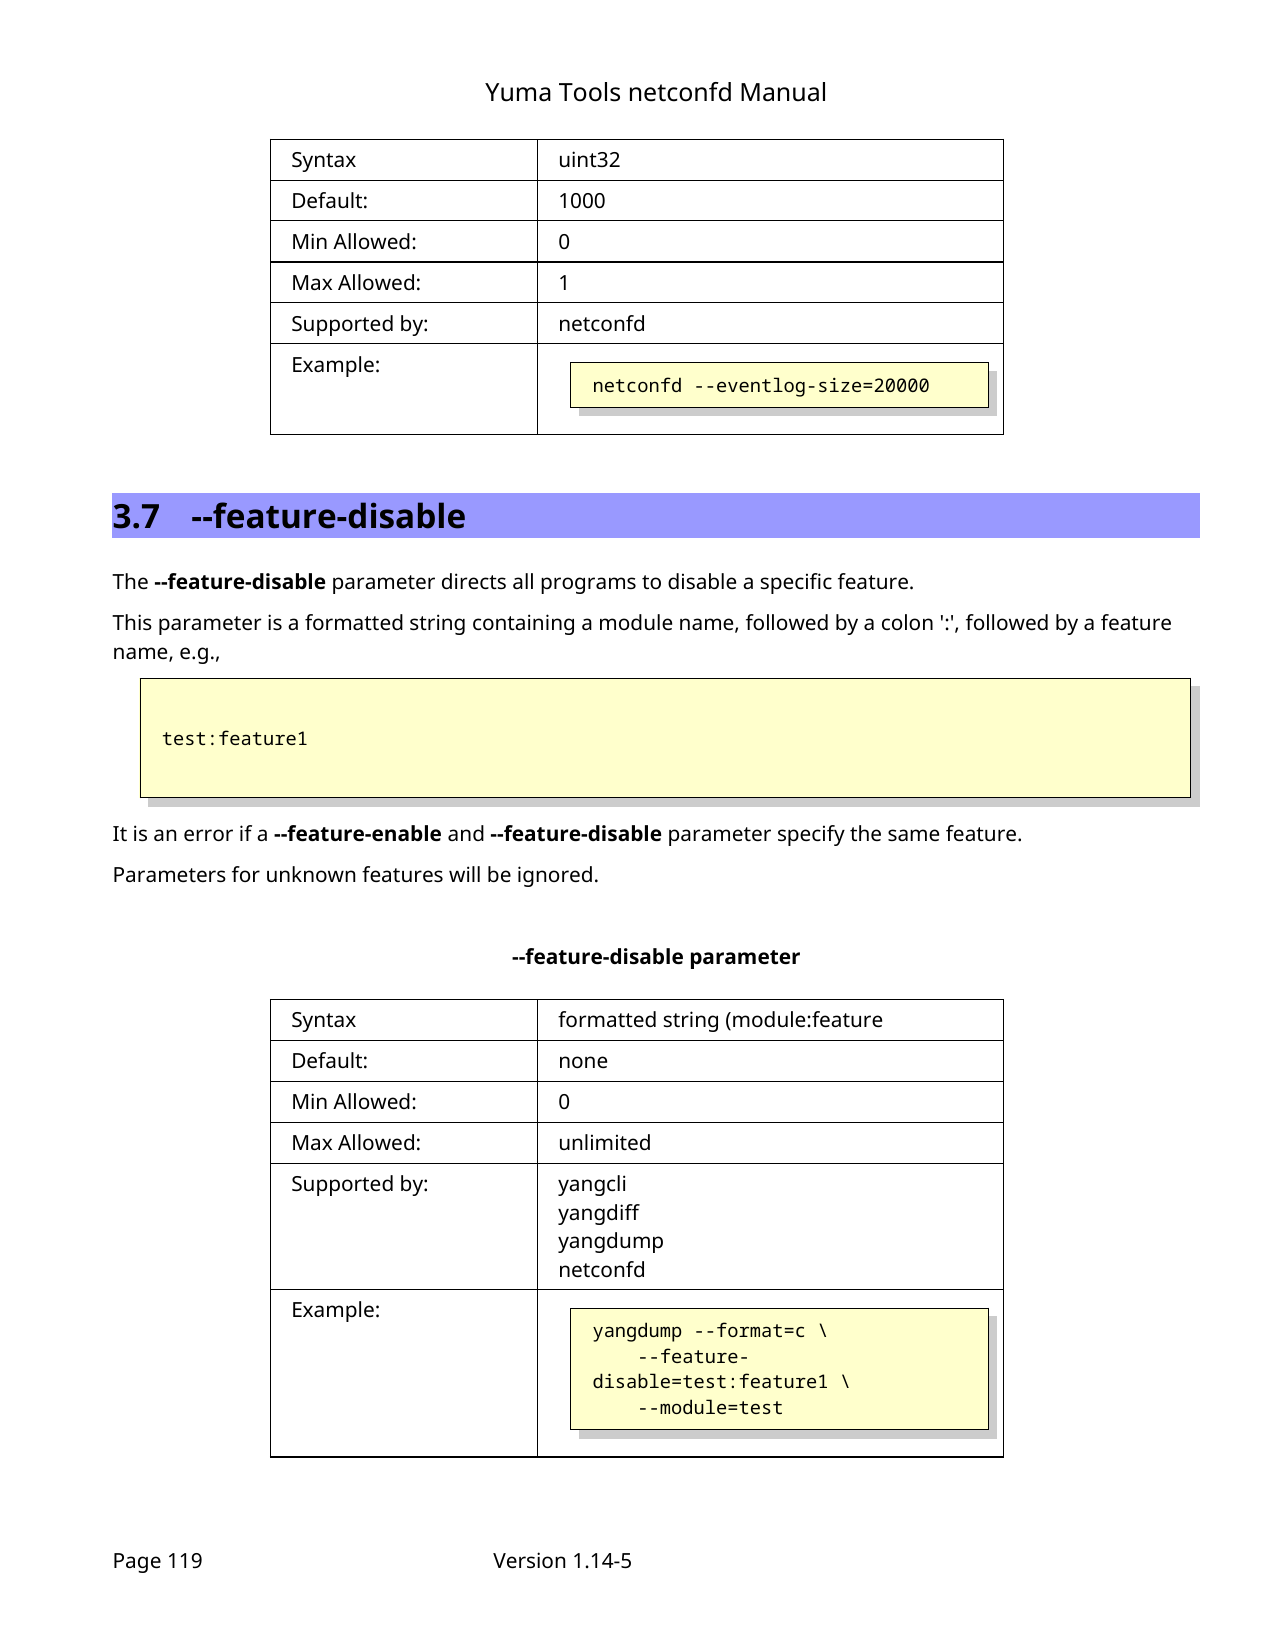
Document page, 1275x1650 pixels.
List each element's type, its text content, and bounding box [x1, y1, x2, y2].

table_cell Example: [271, 344, 537, 434]
table_cell Min Allowed: [271, 221, 537, 261]
table_header uint32 [538, 140, 1003, 179]
text The --feature-disable parameter directs all programs to disable a specific feature. [112, 567, 1200, 596]
table_cell yangcli yangdiff yangdump netconfd [538, 1164, 1003, 1289]
table_cell Max Allowed: [271, 1123, 537, 1163]
table_cell unlimited [538, 1123, 1003, 1163]
subtitle --feature-disable [112, 493, 1200, 538]
table_header Syntax [271, 1000, 537, 1040]
table_header formatted string (module:feature [538, 1000, 1003, 1040]
table_cell 0 [538, 1082, 1003, 1122]
table_cell Example: [271, 1290, 537, 1456]
text Parameters for unknown features will be ignored. [112, 860, 1200, 888]
subtitle --feature-disable parameter [127, 942, 1185, 970]
text This parameter is a formatted string containing a module name, followed by a colon ':', followed by a feature name, e.g., [112, 608, 1200, 665]
table_cell 0 [538, 221, 1003, 261]
text It is an error if a --feature-enable and --feature-disable parameter specify the same feature. [112, 819, 1200, 848]
table_header Syntax [271, 140, 537, 179]
table_cell yangdump --format=c \ --feature-disable=test:feature1 \ --module=test [538, 1290, 1003, 1456]
table_cell Default: [271, 181, 537, 220]
table_cell 1000 [538, 181, 1003, 220]
table_cell Default: [271, 1041, 537, 1081]
table_cell Min Allowed: [271, 1082, 537, 1122]
table_cell 1 [538, 263, 1003, 302]
table_cell Supported by: [271, 303, 537, 343]
table_cell netconfd --eventlog-size=20000 [538, 344, 1003, 434]
table_cell Supported by: [271, 1164, 537, 1289]
text test:feature1 [141, 715, 1190, 751]
table_cell Max Allowed: [271, 263, 537, 302]
table_cell none [538, 1041, 1003, 1081]
table_cell netconfd [538, 303, 1003, 343]
